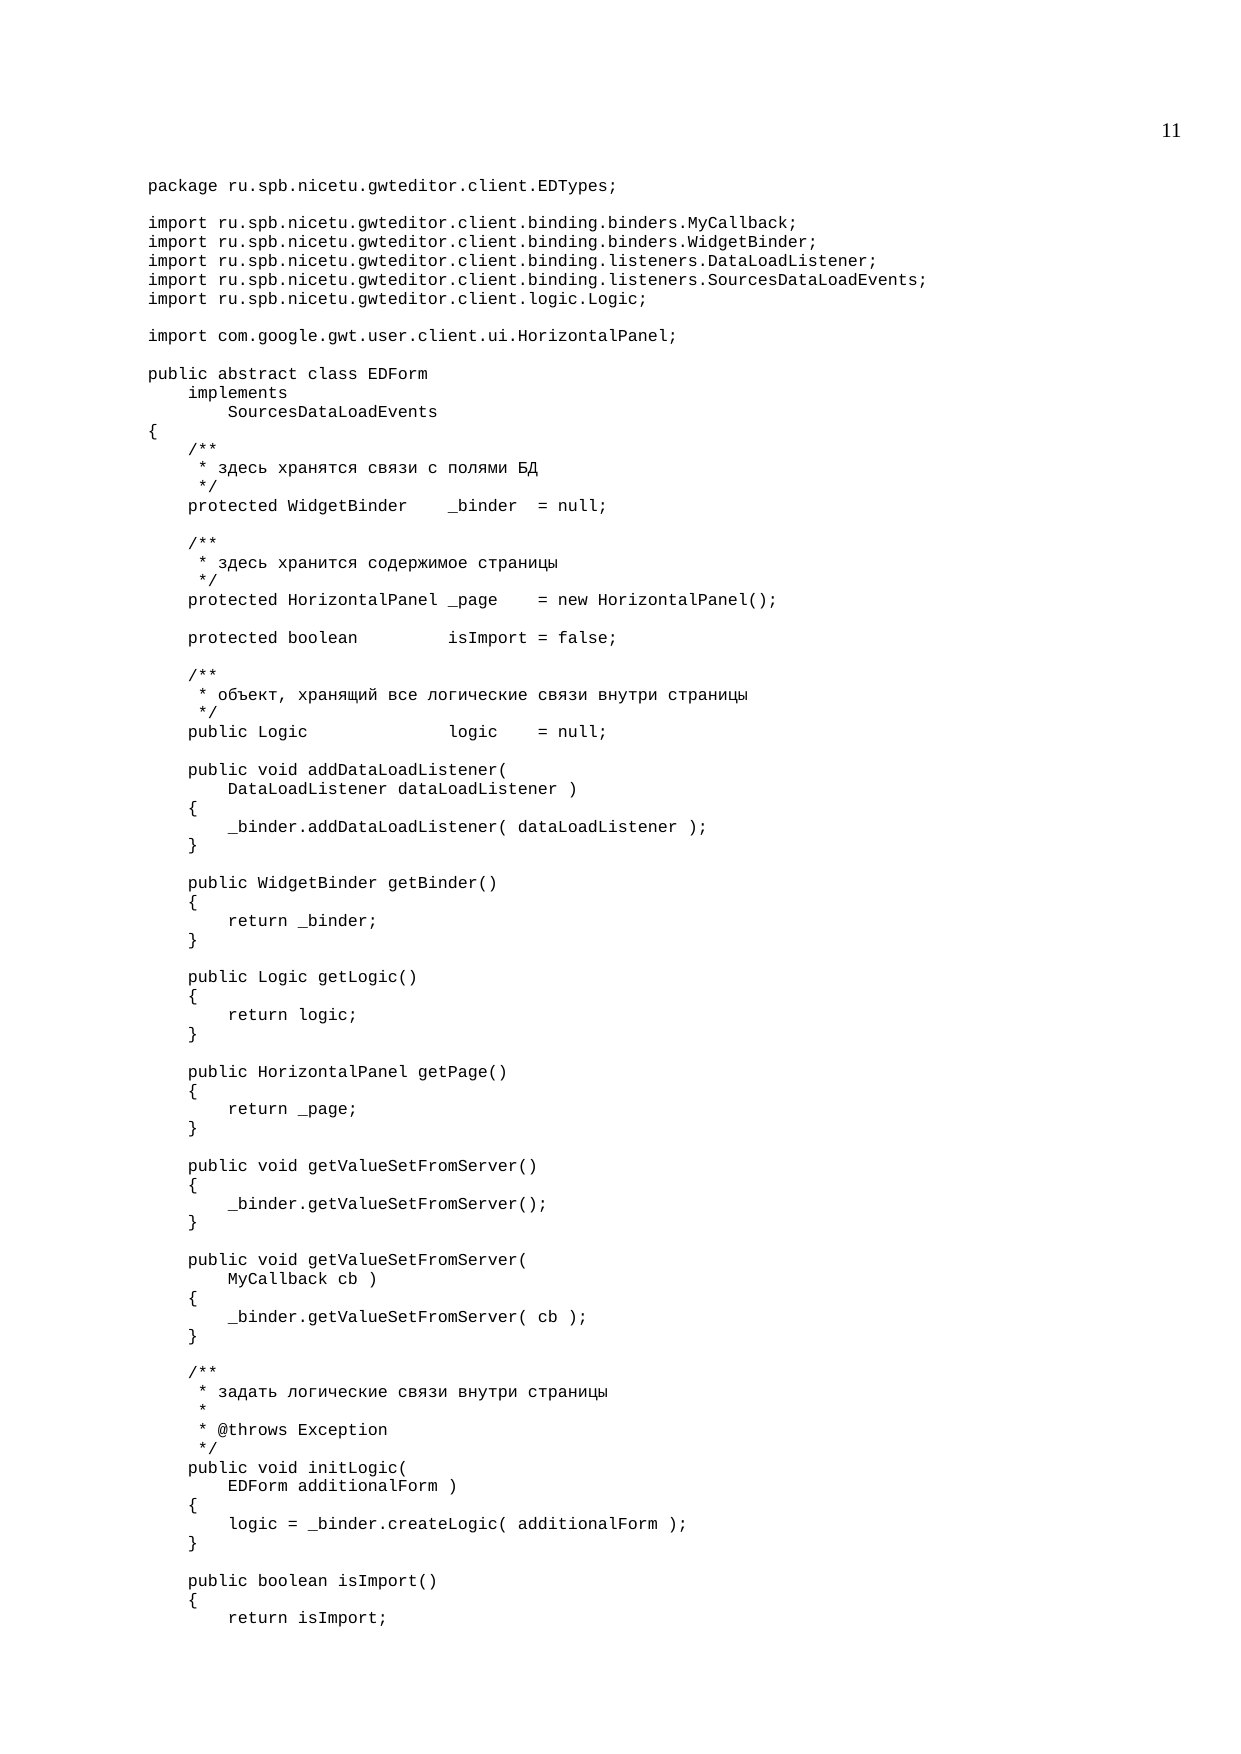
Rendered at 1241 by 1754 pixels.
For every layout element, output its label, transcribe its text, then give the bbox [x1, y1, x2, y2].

text import ru.spb.nicetu.gwteditor.client.binding.binders.WidgetBinder; [148, 234, 1181, 252]
text * здесь хранятся связи с полями БД [148, 460, 1181, 479]
text { [148, 799, 1181, 818]
text return _page; [148, 1101, 1181, 1120]
text /** [148, 441, 1181, 460]
text /** [148, 667, 1181, 686]
text public void addDataLoadListener( [148, 762, 1181, 780]
text */ [148, 705, 1181, 724]
text public void getValueSetFromServer() [148, 1157, 1181, 1176]
text return logic; [148, 1007, 1181, 1026]
text public Logic getLogic() [148, 969, 1181, 988]
text return _binder; [148, 912, 1181, 931]
text public boolean isImport() [148, 1572, 1181, 1591]
text { [148, 1082, 1181, 1101]
text { [148, 1497, 1181, 1516]
text return isImport; [148, 1610, 1181, 1629]
text import ru.spb.nicetu.gwteditor.client.binding.listeners.SourcesDataLoadEvents; [148, 271, 1181, 290]
text } [148, 837, 1181, 856]
text } [148, 1534, 1181, 1553]
text public Logic logic = null; [148, 724, 1181, 743]
text { [148, 422, 1181, 441]
text /** [148, 1365, 1181, 1384]
text } [148, 1327, 1181, 1346]
text { [148, 893, 1181, 912]
text */ [148, 479, 1181, 498]
text DataLoadListener dataLoadListener ) [148, 780, 1181, 799]
text implements [148, 384, 1181, 403]
text /** [148, 535, 1181, 554]
text * [148, 1403, 1181, 1421]
text { [148, 1289, 1181, 1308]
text { [148, 1176, 1181, 1195]
text { [148, 1591, 1181, 1610]
text EDForm additionalForm ) [148, 1478, 1181, 1497]
text import ru.spb.nicetu.gwteditor.client.logic.Logic; [148, 290, 1181, 309]
text */ [148, 1440, 1181, 1459]
text } [148, 1026, 1181, 1044]
text } [148, 931, 1181, 950]
text public abstract class EDForm [148, 366, 1181, 384]
text * @throws Exception [148, 1421, 1181, 1440]
text public void getValueSetFromServer( [148, 1252, 1181, 1271]
text _binder.getValueSetFromServer(); [148, 1195, 1181, 1214]
text _binder.addDataLoadListener( dataLoadListener ); [148, 818, 1181, 837]
text protected HorizontalPanel _page = new HorizontalPanel(); [148, 592, 1181, 611]
text import ru.spb.nicetu.gwteditor.client.binding.binders.MyCallback; [148, 215, 1181, 234]
text } [148, 1120, 1181, 1139]
text { [148, 988, 1181, 1007]
text _binder.getValueSetFromServer( cb ); [148, 1308, 1181, 1327]
text protected boolean isImport = false; [148, 629, 1181, 648]
text */ [148, 573, 1181, 592]
text import ru.spb.nicetu.gwteditor.client.binding.listeners.DataLoadListener; [148, 252, 1181, 271]
text MyCallback cb ) [148, 1271, 1181, 1289]
text * здесь хранится содержимое страницы [148, 554, 1181, 573]
text public HorizontalPanel getPage() [148, 1063, 1181, 1082]
text SourcesDataLoadEvents [148, 403, 1181, 422]
text } [148, 1214, 1181, 1233]
text protected WidgetBinder _binder = null; [148, 498, 1181, 516]
text package ru.spb.nicetu.gwteditor.client.EDTypes; [148, 177, 1181, 196]
text logic = _binder.createLogic( additionalForm ); [148, 1516, 1181, 1534]
text public WidgetBinder getBinder() [148, 875, 1181, 893]
text * задать логические связи внутри страницы [148, 1384, 1181, 1403]
text import com.google.gwt.user.client.ui.HorizontalPanel; [148, 328, 1181, 347]
text * объект, хранящий все логические связи внутри страницы [148, 686, 1181, 705]
text public void initLogic( [148, 1459, 1181, 1478]
